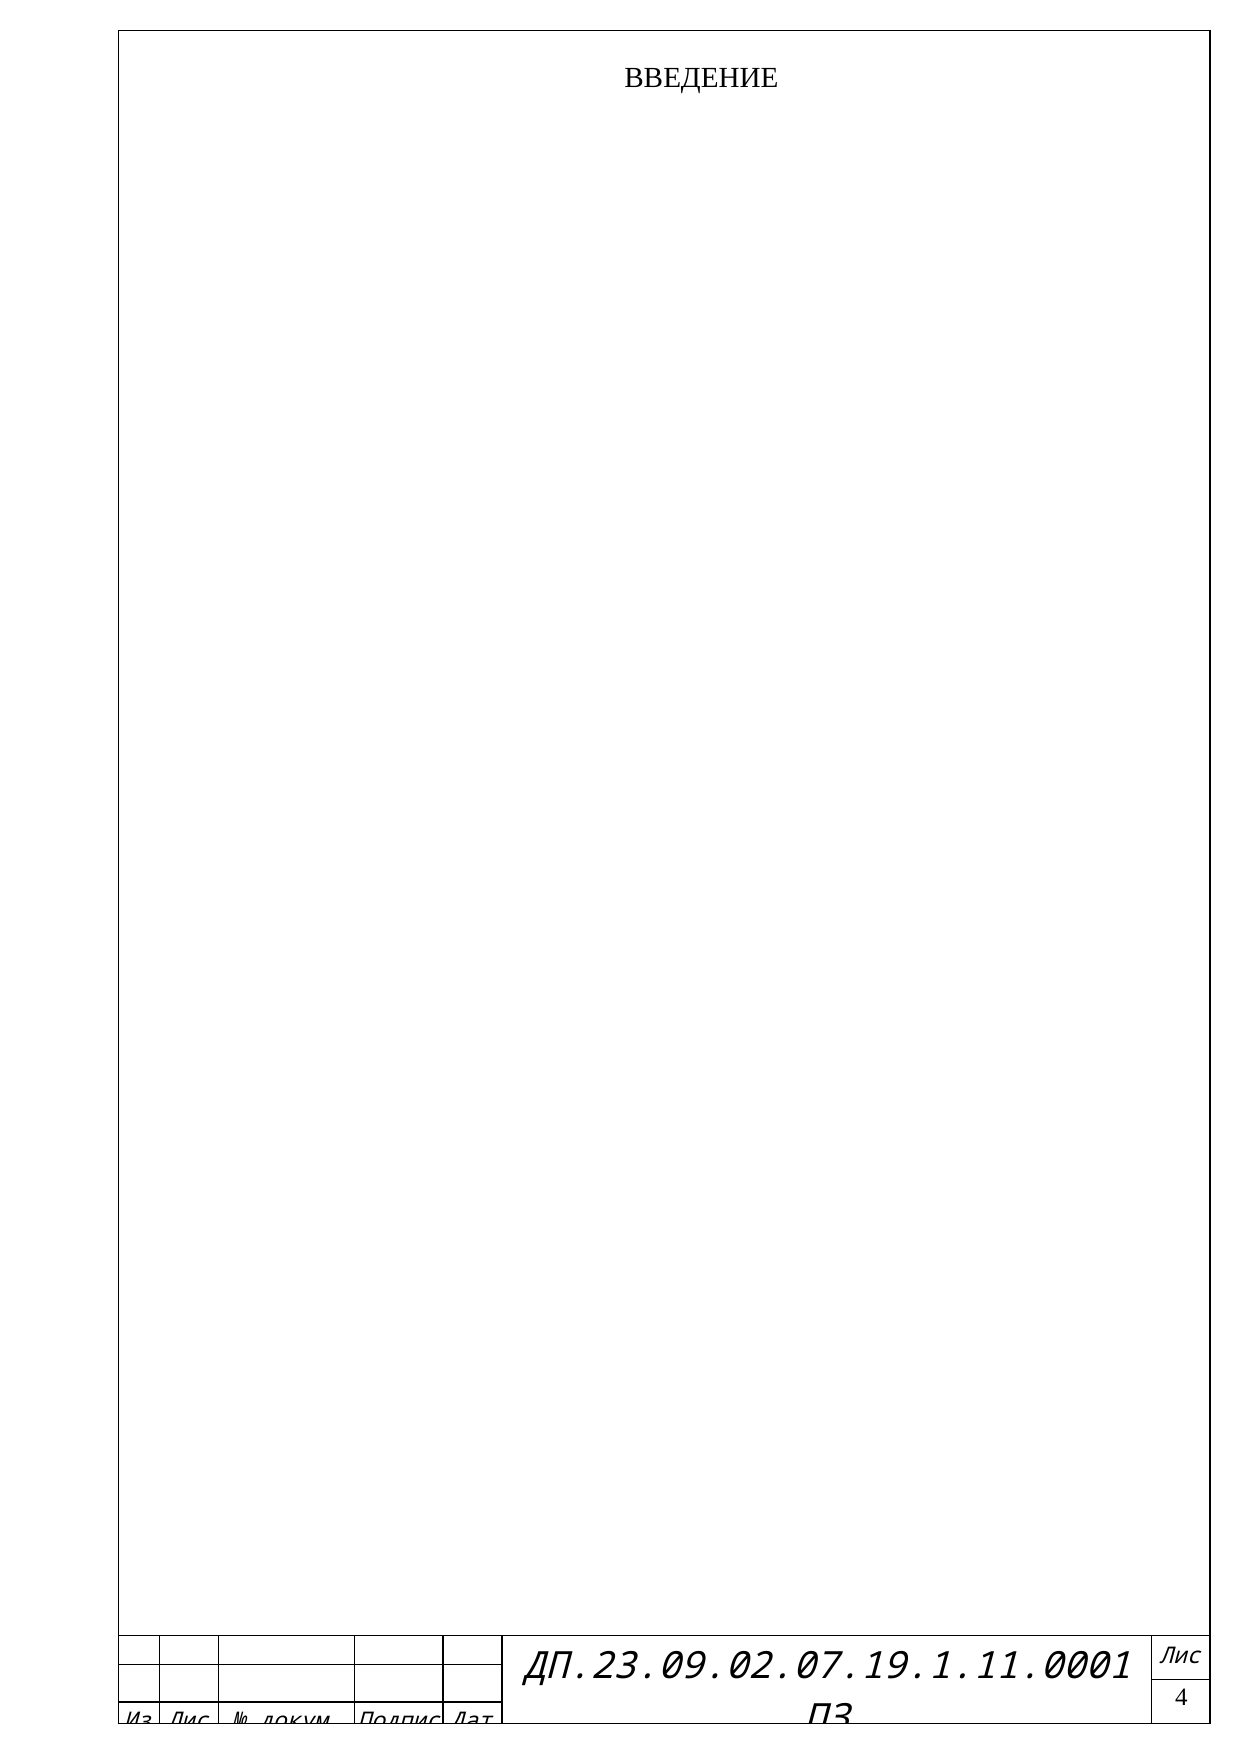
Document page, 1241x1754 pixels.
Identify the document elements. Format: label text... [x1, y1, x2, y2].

text ВВЕДЕНИЕ [223, 60, 1180, 94]
